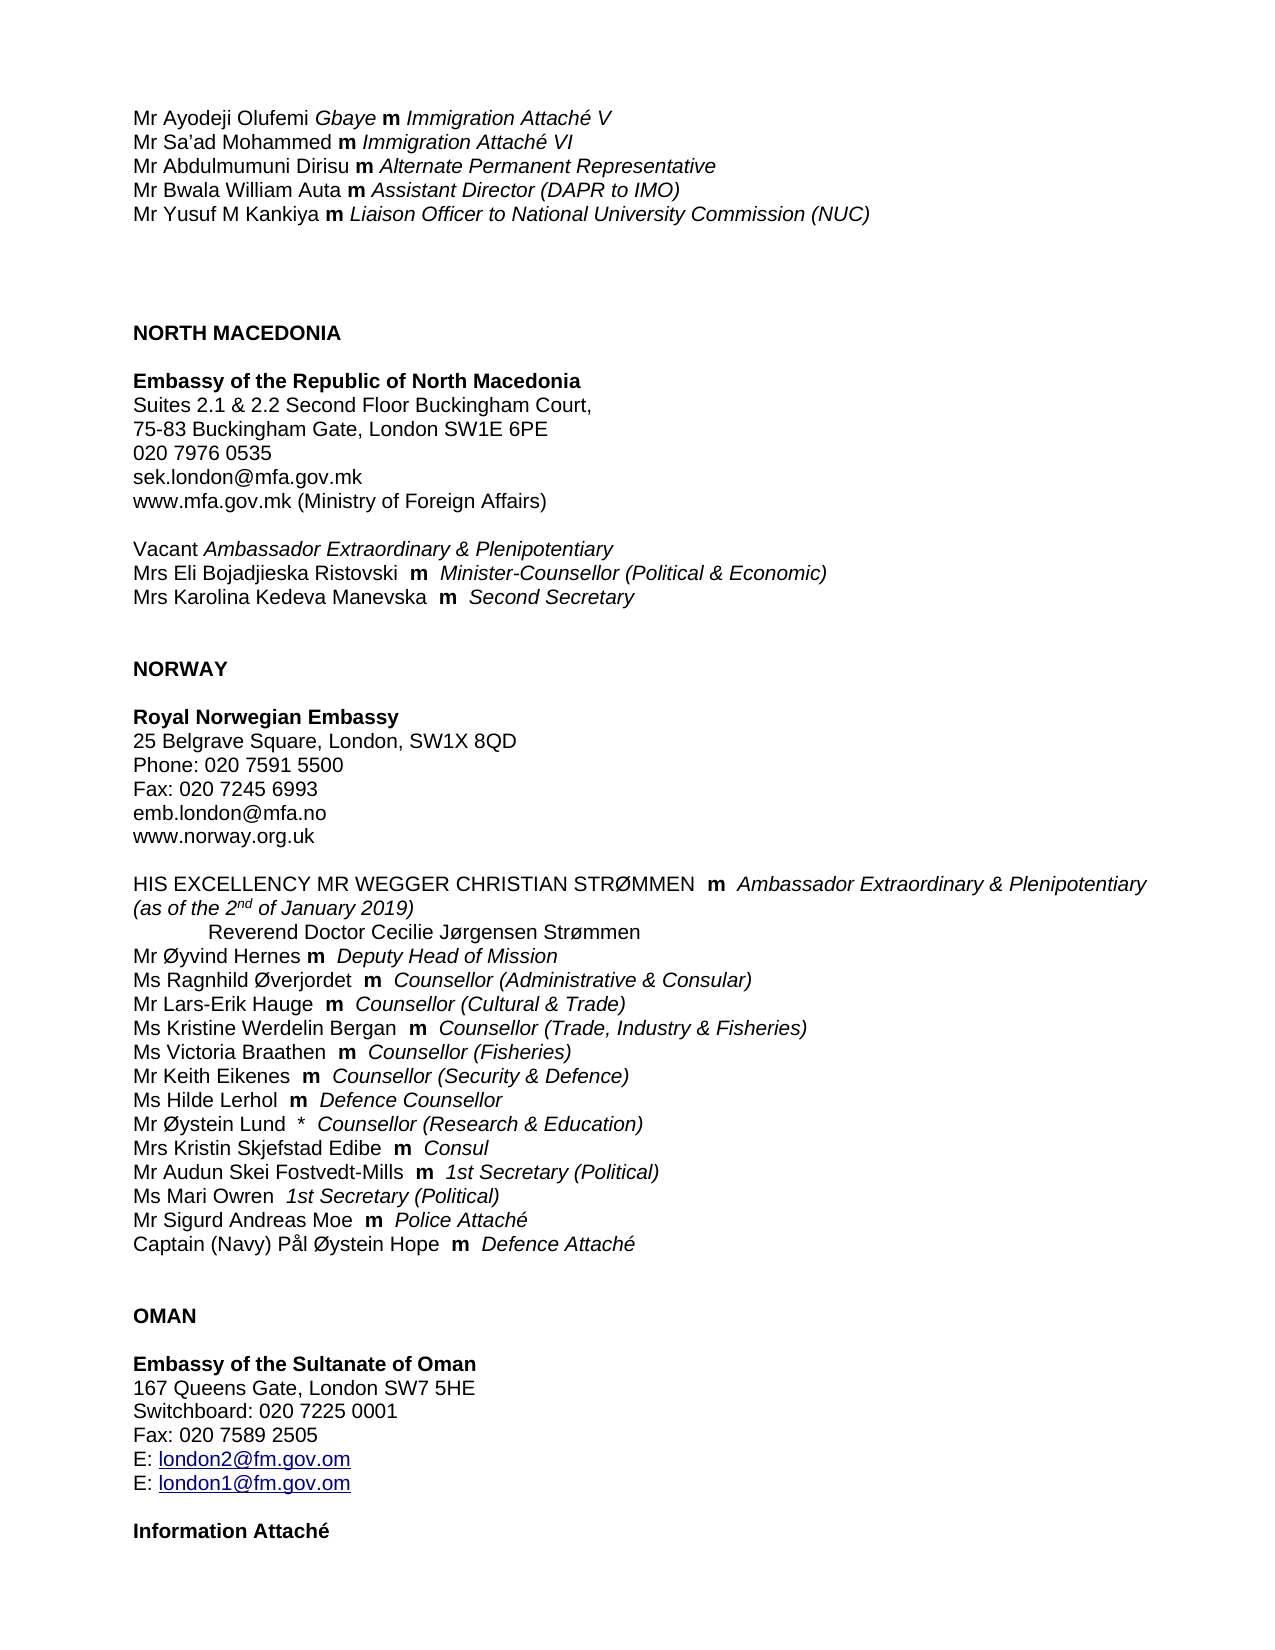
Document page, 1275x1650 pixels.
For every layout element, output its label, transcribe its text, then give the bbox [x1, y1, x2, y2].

text Mrs Kristin Skjefstad Edibe m Consul [133, 1136, 1181, 1160]
text Mr Yusuf M Kankiya m Liaison Officer to National University Commission (NUC) [133, 201, 1181, 225]
text Phone: 020 7591 5500 [133, 752, 1181, 776]
text Fax: 020 7245 6993 [133, 776, 1181, 800]
text Mr Audun Skei Fostvedt-Mills m 1st Secretary (Political) [133, 1160, 1181, 1184]
text Mr Øystein Lund * Counsellor (Research & Education) [133, 1112, 1181, 1136]
text Suites 2.1 & 2.2 Second Floor Buckingham Court, [133, 393, 1181, 417]
text Ms Victoria Braathen m Counsellor (Fisheries) [133, 1040, 1181, 1064]
text OMAN [133, 1303, 1181, 1327]
text 25 Belgrave Square, London, SW1X 8QD [133, 728, 1181, 752]
text Mr Ayodeji Olufemi Gbaye m Immigration Attaché V [133, 106, 1181, 129]
text Mr Sigurd Andreas Moe m Police Attaché [133, 1208, 1181, 1232]
text Ms Ragnhild Øverjordet m Counsellor (Administrative & Consular) [133, 968, 1181, 992]
text Mr Abdulmumuni Dirisu m Alternate Permanent Representative [133, 153, 1181, 177]
text Royal Norwegian Embassy [133, 704, 1181, 728]
text Reverend Doctor Cecilie Jørgensen Strømmen [133, 920, 1181, 944]
text Mr Bwala William Auta m Assistant Director (DAPR to IMO) [133, 177, 1181, 201]
text emb.london@mfa.no [133, 800, 1181, 824]
text 020 7976 0535 [133, 441, 1181, 465]
text Information Attaché [133, 1519, 1181, 1543]
text Embassy of the Republic of North Macedonia [133, 369, 1181, 393]
text Fax: 020 7589 2505 [133, 1423, 1181, 1447]
text www.mfa.gov.mk (Ministry of Foreign Affairs) [133, 489, 1181, 513]
subtitle NORWAY [133, 657, 1181, 681]
text 167 Queens Gate, London SW7 5HE [133, 1375, 1181, 1399]
text Switchboard: 020 7225 0001 [133, 1399, 1181, 1423]
text Mrs Karolina Kedeva Manevska m Second Secretary [133, 585, 1181, 609]
text Mr Keith Eikenes m Counsellor (Security & Defence) [133, 1064, 1181, 1088]
text Ms Mari Owren 1st Secretary (Political) [133, 1184, 1181, 1208]
text E: london2@fm.gov.om [133, 1447, 1181, 1471]
text Vacant Ambassador Extraordinary & Plenipotentiary [133, 537, 1181, 561]
text Mr Øyvind Hernes m Deputy Head of Mission [133, 944, 1181, 968]
text Mr Lars-Erik Hauge m Counsellor (Cultural & Trade) [133, 992, 1181, 1016]
text E: london1@fm.gov.om [133, 1471, 1181, 1495]
text Ms Hilde Lerhol m Defence Counsellor [133, 1088, 1181, 1112]
text Mr Sa’ad Mohammed m Immigration Attaché VI [133, 129, 1181, 153]
text NORTH MACEDONIA [133, 321, 1181, 345]
text Ms Kristine Werdelin Bergan m Counsellor (Trade, Industry & Fisheries) [133, 1016, 1181, 1040]
text HIS EXCELLENCY MR WEGGER CHRISTIAN STRØMMEN m Ambassador Extraordinary & Plenipotentiary (as of the 2nd of January 2019) [133, 872, 1181, 920]
text sek.london@mfa.gov.mk [133, 465, 1181, 489]
text 75-83 Buckingham Gate, London SW1E 6PE [133, 417, 1181, 441]
text www.norway.org.uk [133, 824, 1181, 848]
text Captain (Navy) Pål Øystein Hope m Defence Attaché [133, 1232, 1181, 1256]
text Mrs Eli Bojadjieska Ristovski m Minister-Counsellor (Political & Economic) [133, 561, 1181, 585]
text Embassy of the Sultanate of Oman [133, 1351, 1181, 1375]
